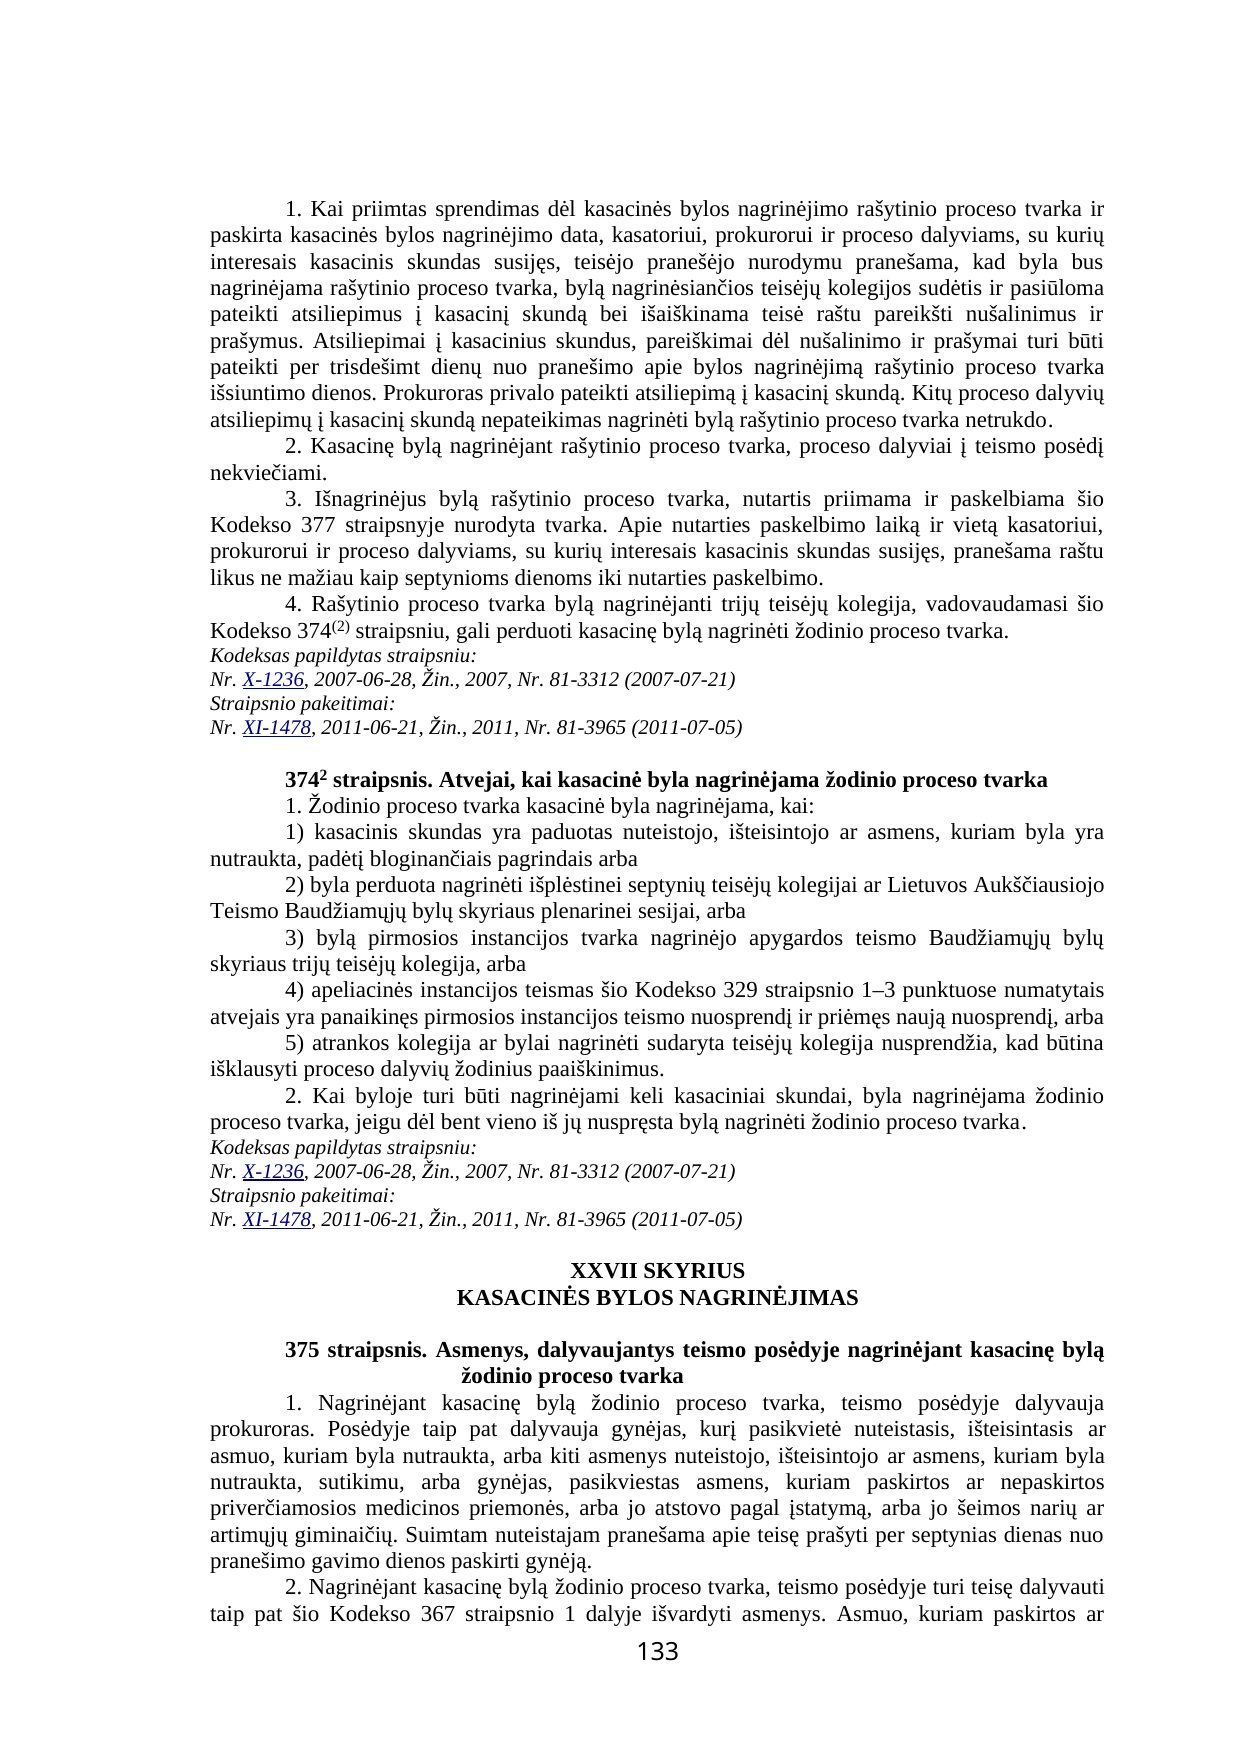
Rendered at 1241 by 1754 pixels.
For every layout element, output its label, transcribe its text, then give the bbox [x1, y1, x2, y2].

text 3742 straipsnis. Atvejai, kai kasacinė byla nagrinėjama žodinio proceso tvarka [285, 766, 1106, 792]
text Straipsnio pakeitimai: [210, 691, 1106, 715]
subtitle XXVII skyrius [210, 1257, 1106, 1283]
text 375 straipsnis. Asmenys, dalyvaujantys teismo posėdyje nagrinėjant kasacinę bylą žodinio proceso tvarka [285, 1336, 1106, 1389]
text 1) kasacinis skundas yra paduotas nuteistojo, išteisintojo ar asmens, kuriam byla yra nutraukta, padėtį bloginančiais pagrindais arba [210, 818, 1106, 871]
text 3. Išnagrinėjus bylą rašytinio proceso tvarka, nutartis priimama ir paskelbiama šio Kodekso 377 straipsnyje nurodyta tvarka. Apie nutarties paskelbimo laiką ir vietą kasatoriui, prokurorui ir proceso dalyviams, su kurių interesais kasacinis skundas susijęs, pranešama raštu likus ne mažiau kaip septynioms dienoms iki nutarties paskelbimo. [210, 485, 1106, 590]
text 2. Kasacinę bylą nagrinėjant rašytinio proceso tvarka, proceso dalyviai į teismo posėdį nekviečiami. [210, 432, 1106, 485]
text 1. Žodinio proceso tvarka kasacinė byla nagrinėjama, kai: [210, 792, 1106, 818]
text Kasacinės bylos nagrinėjimas [210, 1283, 1106, 1310]
text 2. Nagrinėjant kasacinę bylą žodinio proceso tvarka, teismo posėdyje turi teisę dalyvauti taip pat šio Kodekso 367 straipsnio 1 dalyje išvardyti asmenys. Asmuo, kuriam paskirtos ar [210, 1573, 1106, 1626]
text 4. Rašytinio proceso tvarka bylą nagrinėjanti trijų teisėjų kolegija, vadovaudamasi šio Kodekso 374(2) straipsniu, gali perduoti kasacinę bylą nagrinėti žodinio proceso tvarka. [210, 590, 1106, 643]
text 2. Kai byloje turi būti nagrinėjami keli kasaciniai skundai, byla nagrinėjama žodinio proceso tvarka, jeigu dėl bent vieno iš jų nuspręsta bylą nagrinėti žodinio proceso tvarka. [210, 1082, 1106, 1134]
text 2) byla perduota nagrinėti išplėstinei septynių teisėjų kolegijai ar Lietuvos Aukščiausiojo Teismo Baudžiamųjų bylų skyriaus plenarinei sesijai, arba [210, 871, 1106, 924]
text Nr. X-1236, 2007-06-28, Žin., 2007, Nr. 81-3312 (2007-07-21) [210, 1159, 1106, 1183]
text 4) apeliacinės instancijos teismas šio Kodekso 329 straipsnio 1–3 punktuose numatytais atvejais yra panaikinęs pirmosios instancijos teismo nuosprendį ir priėmęs naują nuosprendį, arba [210, 976, 1106, 1029]
text Kodeksas papildytas straipsniu: [210, 643, 1106, 667]
text 1. Nagrinėjant kasacinę bylą žodinio proceso tvarka, teismo posėdyje dalyvauja prokuroras. Posėdyje taip pat dalyvauja gynėjas, kurį pasikvietė nuteistasis, išteisintasis ar asmuo, kuriam byla nutraukta, arba kiti asmenys nuteistojo, išteisintojo ar asmens, kuriam byla nutraukta, sutikimu, arba gynėjas, pasikviestas asmens, kuriam paskirtos ar nepaskirtos priverčiamosios medicinos priemonės, arba jo atstovo pagal įstatymą, arba jo šeimos narių ar artimųjų giminaičių. Suimtam nuteistajam pranešama apie teisę prašyti per septynias dienas nuo pranešimo gavimo dienos paskirti gynėją. [210, 1389, 1106, 1573]
text Straipsnio pakeitimai: [210, 1183, 1106, 1207]
text 1. Kai priimtas sprendimas dėl kasacinės bylos nagrinėjimo rašytinio proceso tvarka ir paskirta kasacinės bylos nagrinėjimo data, kasatoriui, prokurorui ir proceso dalyviams, su kurių interesais kasacinis skundas susijęs, teisėjo pranešėjo nurodymu pranešama, kad byla bus nagrinėjama rašytinio proceso tvarka, bylą nagrinėsiančios teisėjų kolegijos sudėtis ir pasiūloma pateikti atsiliepimus į kasacinį skundą bei išaiškinama teisė raštu pareikšti nušalinimus ir prašymus. Atsiliepimai į kasacinius skundus, pareiškimai dėl nušalinimo ir prašymai turi būti pateikti per trisdešimt dienų nuo pranešimo apie bylos nagrinėjimą rašytinio proceso tvarka išsiuntimo dienos. Prokuroras privalo pateikti atsiliepimą į kasacinį skundą. Kitų proceso dalyvių atsiliepimų į kasacinį skundą nepateikimas nagrinėti bylą rašytinio proceso tvarka netrukdo. [210, 195, 1106, 432]
text Nr. XI-1478, 2011-06-21, Žin., 2011, Nr. 81-3965 (2011-07-05) [210, 715, 1106, 739]
text 3) bylą pirmosios instancijos tvarka nagrinėjo apygardos teismo Baudžiamųjų bylų skyriaus trijų teisėjų kolegija, arba [210, 924, 1106, 976]
text Nr. XI-1478, 2011-06-21, Žin., 2011, Nr. 81-3965 (2011-07-05) [210, 1207, 1106, 1231]
text 5) atrankos kolegija ar bylai nagrinėti sudaryta teisėjų kolegija nusprendžia, kad būtina išklausyti proceso dalyvių žodinius paaiškinimus. [210, 1029, 1106, 1082]
text Nr. X-1236, 2007-06-28, Žin., 2007, Nr. 81-3312 (2007-07-21) [210, 667, 1106, 691]
text Kodeksas papildytas straipsniu: [210, 1134, 1106, 1159]
